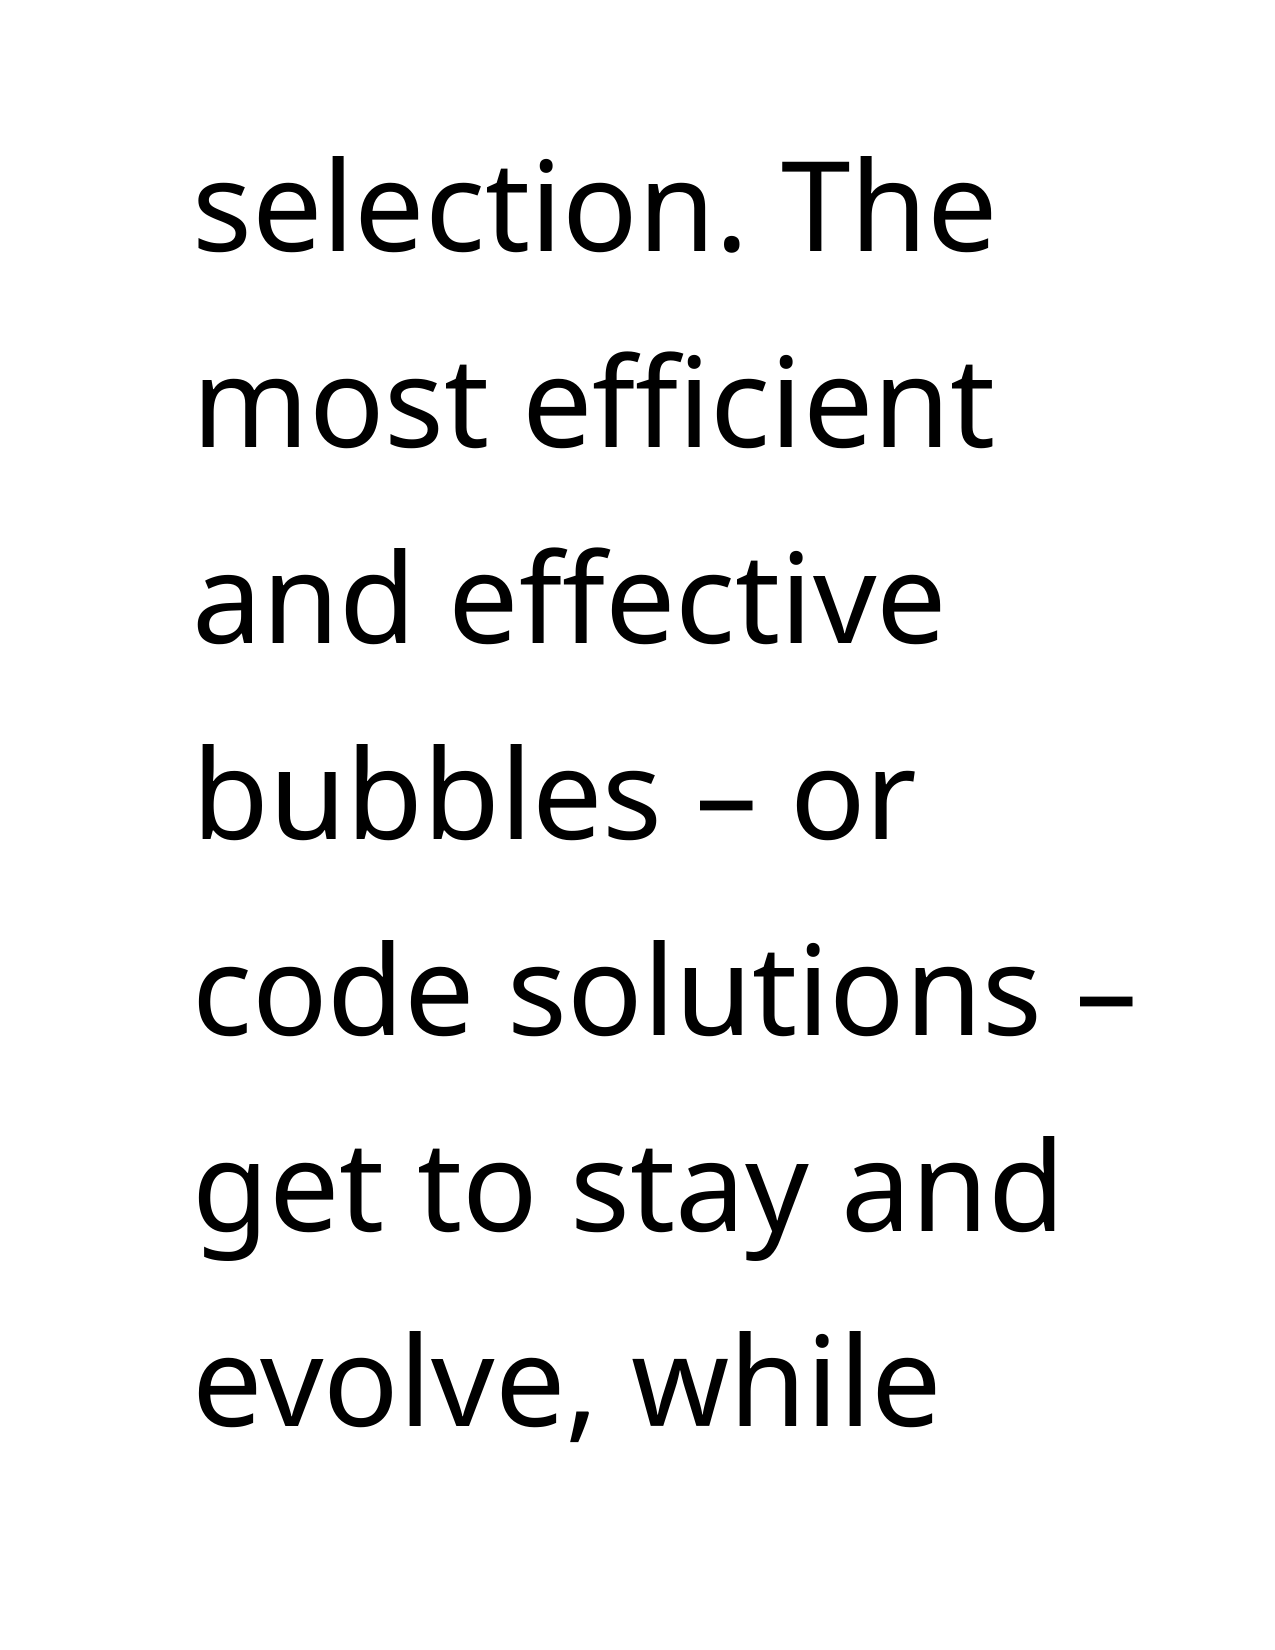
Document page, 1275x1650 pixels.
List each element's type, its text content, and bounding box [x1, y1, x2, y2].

list selection. The most efficient and effective bubbles – or code solutions – get to stay and evolve, while [162, 118, 1157, 1463]
